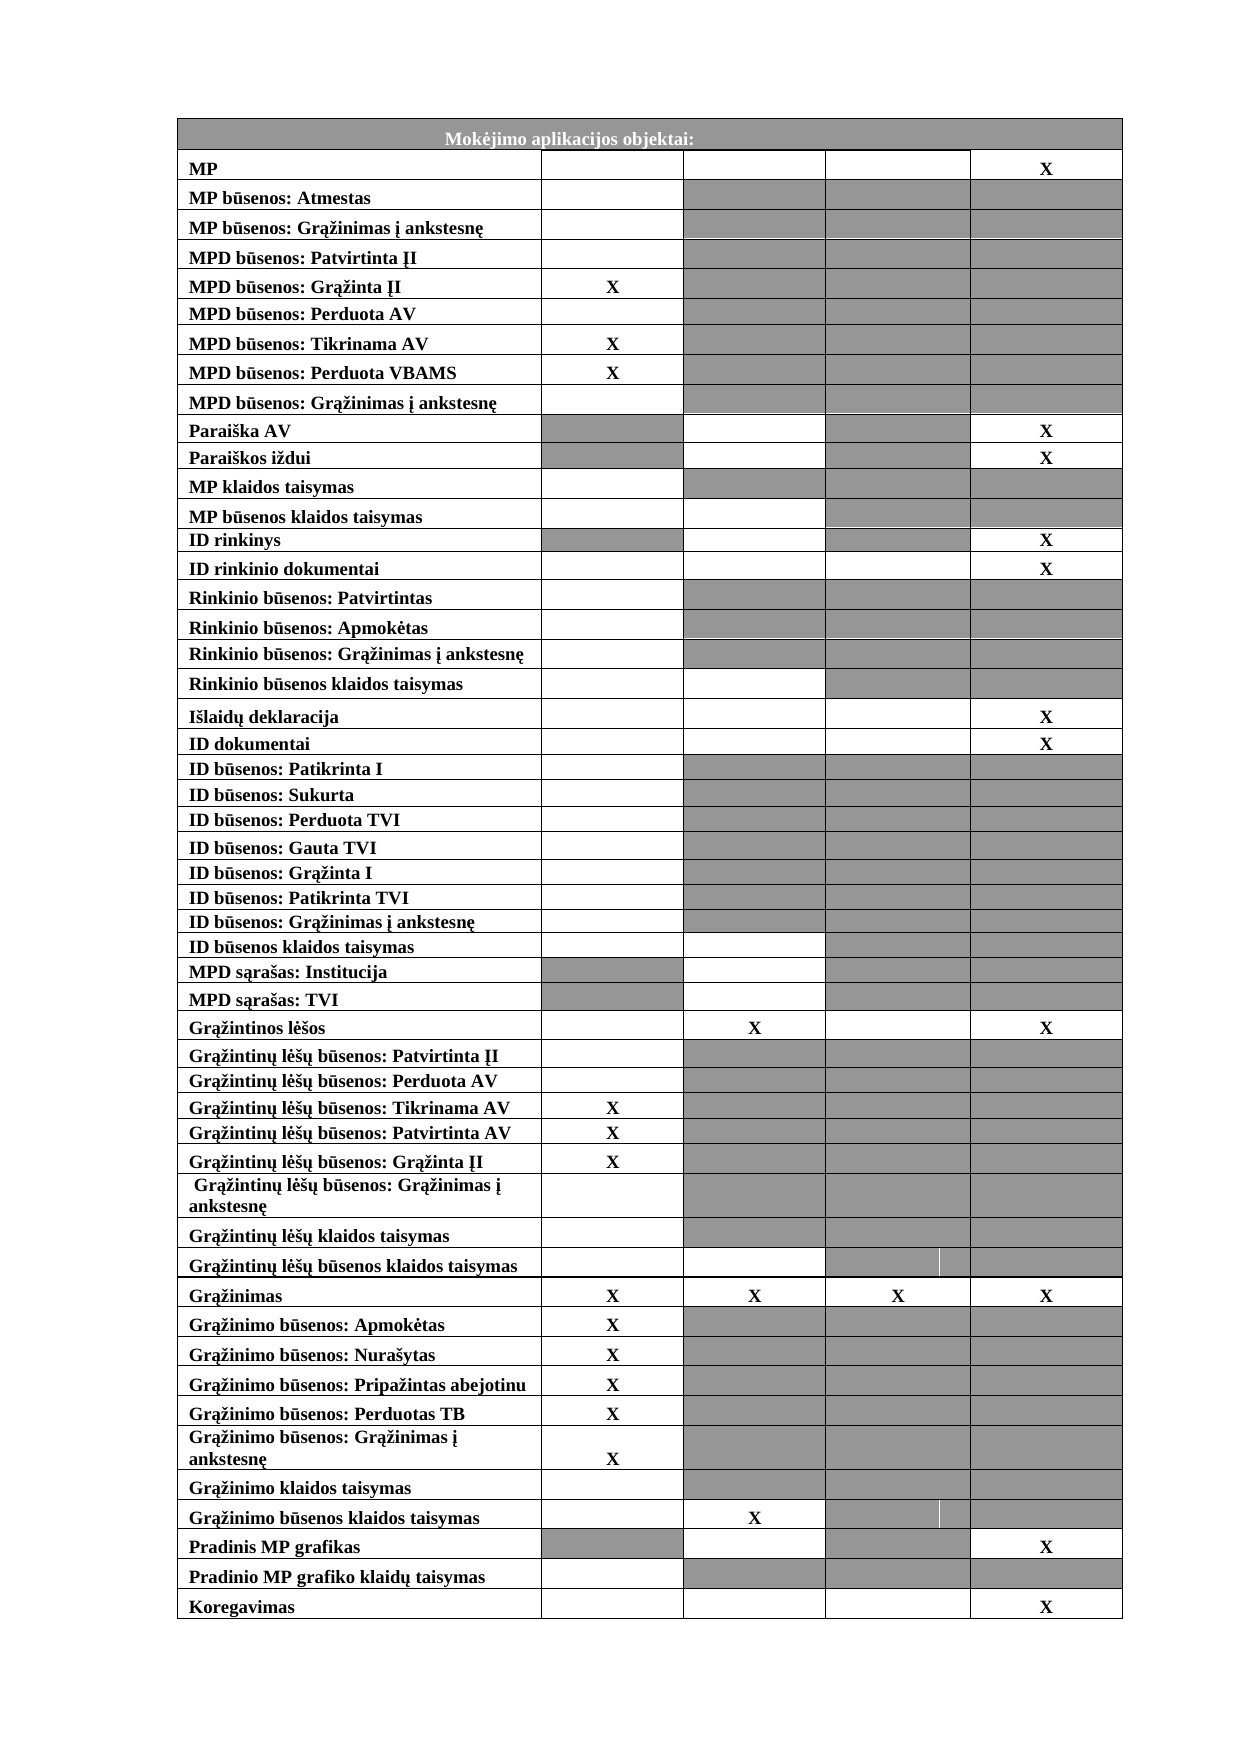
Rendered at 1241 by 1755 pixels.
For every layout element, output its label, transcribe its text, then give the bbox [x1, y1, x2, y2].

table_cell [826, 1426, 970, 1469]
table_cell [684, 1426, 825, 1469]
table_cell X [542, 1119, 683, 1143]
table_cell [971, 1068, 1122, 1092]
table_cell [971, 385, 1122, 413]
table_cell [542, 729, 683, 754]
table_cell [971, 885, 1122, 909]
table_cell [769, 1589, 797, 1617]
table_cell Rinkinio būsenos: Patvirtintas [178, 580, 541, 609]
table_cell [684, 1040, 825, 1067]
table_cell ID būsenos: Patikrinta I [178, 755, 541, 779]
table_cell [971, 832, 1122, 859]
table_cell [971, 1144, 1122, 1173]
table_cell [971, 640, 1122, 668]
table_cell Grąžintinų lėšų būsenos: Tikrinama AV [178, 1093, 541, 1118]
table_cell [1061, 1248, 1092, 1276]
table_cell X [971, 1011, 1122, 1038]
table_cell [542, 1218, 683, 1247]
table_cell X [684, 1011, 825, 1038]
table_cell [826, 860, 970, 884]
table_cell [854, 1248, 883, 1276]
table_cell Grąžintinų lėšų būsenos klaidos taisymas [178, 1248, 541, 1276]
table_cell [826, 1337, 970, 1365]
table_cell Rinkinio būsenos klaidos taisymas [178, 669, 541, 698]
table_cell ID būsenos: Grąžinimas į ankstesnę [178, 910, 541, 932]
table_cell [971, 269, 1122, 298]
table_cell [542, 1040, 683, 1067]
table_cell [542, 860, 683, 884]
table_cell [542, 499, 683, 527]
table_cell [542, 640, 683, 668]
table_cell MPD būsenos: Perduota AV [178, 299, 541, 324]
table_cell Grąžinimo klaidos taisymas [178, 1470, 541, 1499]
table_cell [826, 529, 970, 551]
table_cell MP būsenos klaidos taisymas [178, 499, 541, 527]
table_cell [542, 151, 683, 179]
table_cell X [684, 1278, 825, 1306]
table_cell ID būsenos: Perduota TVI [178, 807, 541, 831]
table_cell Grąžinimas [178, 1278, 541, 1306]
table_cell Paraiška AV [178, 415, 541, 442]
table_cell [684, 1307, 825, 1336]
table_cell [971, 910, 1122, 932]
table_cell [740, 1589, 769, 1617]
table_cell [826, 885, 970, 909]
table_cell [971, 1119, 1122, 1143]
table_cell [684, 983, 825, 1010]
table_cell X [542, 1144, 683, 1173]
table_cell [826, 552, 970, 579]
table_cell [971, 325, 1122, 354]
table_cell [684, 832, 825, 859]
table_cell [962, 119, 1003, 149]
table_cell [826, 1119, 970, 1143]
table_cell Grąžinimo būsenos: Nurašytas [178, 1337, 541, 1365]
table_cell X [542, 1278, 683, 1306]
table_cell [826, 415, 970, 442]
table_cell [971, 210, 1122, 238]
table_cell [826, 983, 970, 1010]
table_cell [971, 1040, 1122, 1067]
table_cell Grąžintinų lėšų būsenos: Patvirtinta AV [178, 1119, 541, 1143]
table_cell [684, 580, 825, 609]
table_cell Grąžintinų lėšų būsenos: Grąžinta ĮI [178, 1144, 541, 1173]
table_cell [826, 499, 970, 527]
table_cell [971, 669, 1122, 698]
table_cell Grąžinimo būsenos: Apmokėtas [178, 1307, 541, 1336]
table_cell [971, 180, 1122, 209]
table_cell MPD sąrašas: TVI [178, 983, 541, 1010]
table_cell X [542, 1093, 683, 1118]
table_cell [684, 1218, 825, 1247]
table_cell [826, 580, 970, 609]
table_cell [911, 1500, 939, 1528]
table_cell [684, 860, 825, 884]
table_cell [684, 1144, 825, 1173]
table_cell [826, 1470, 970, 1499]
table_cell ID dokumentai [178, 729, 541, 754]
table_cell [684, 933, 825, 957]
table_cell [684, 1366, 825, 1395]
table_cell [542, 1589, 570, 1617]
table_cell [826, 1529, 970, 1558]
table_cell MPD būsenos: Grąžinimas į ankstesnę [178, 385, 541, 413]
table_cell [542, 1068, 683, 1092]
table_cell X [542, 269, 683, 298]
table_cell [971, 1500, 999, 1528]
table_cell X [971, 415, 1122, 442]
table_cell [542, 240, 683, 268]
table_cell [542, 1470, 683, 1499]
table_cell [542, 552, 683, 579]
table_cell X [542, 1337, 683, 1365]
table_cell [542, 443, 683, 468]
table_cell ID rinkinys [178, 529, 541, 551]
table_cell [1061, 1500, 1092, 1528]
table_cell [971, 610, 1122, 638]
table_cell X [971, 150, 1122, 179]
table_cell [1092, 499, 1122, 527]
table_cell [826, 469, 970, 498]
table_cell [971, 1248, 999, 1276]
table_cell [712, 1589, 740, 1617]
table_cell X [971, 443, 1122, 468]
table_cell [684, 910, 825, 932]
table_cell Rinkinio būsenos: Apmokėtas [178, 610, 541, 638]
table_cell [883, 1248, 911, 1276]
table_cell [542, 983, 683, 1010]
table_cell ID būsenos: Gauta TVI [178, 832, 541, 859]
table_cell MPD būsenos: Patvirtinta ĮI [178, 240, 541, 268]
table_cell MP būsenos: Grąžinimas į ankstesnę [178, 210, 541, 238]
table_cell X [971, 552, 1122, 579]
table_cell [684, 385, 825, 413]
table_cell [684, 780, 825, 806]
table_cell [826, 669, 970, 698]
table_cell [1092, 1500, 1122, 1528]
table_cell X [971, 1589, 1122, 1617]
table_cell Grąžinimo būsenos: Pripažintas abejotinu [178, 1366, 541, 1395]
table_cell [826, 210, 970, 238]
table_cell [826, 1144, 970, 1173]
table_cell Grąžintinų lėšų klaidos taisymas [178, 1218, 541, 1247]
table_cell [684, 755, 825, 779]
table_cell [826, 910, 970, 932]
table_cell [797, 1589, 825, 1617]
table_cell [684, 299, 825, 324]
table_cell [971, 958, 1122, 982]
table_cell [1092, 1248, 1122, 1276]
table_cell [542, 610, 683, 638]
table_cell [684, 1529, 825, 1558]
table_cell MP klaidos taisymas [178, 469, 541, 498]
table_cell ID būsenos: Grąžinta I [178, 860, 541, 884]
table_cell [826, 1093, 970, 1118]
table_cell [684, 669, 825, 698]
table_cell Grąžinimo būsenos: Perduotas TB [178, 1396, 541, 1425]
table_cell [684, 529, 825, 551]
table_cell [684, 640, 825, 668]
table_cell [684, 958, 825, 982]
table_cell X [542, 1426, 683, 1469]
table_cell Grąžinimo būsenos: Grąžinimas į ankstesnę [178, 1426, 541, 1469]
table_cell [971, 1366, 1122, 1395]
table_cell [971, 755, 1122, 779]
table_cell [684, 552, 825, 579]
table_cell [1042, 119, 1081, 149]
table_cell [542, 529, 683, 551]
table_cell [826, 151, 970, 179]
table_cell [826, 1366, 970, 1395]
table_cell [826, 640, 970, 668]
table_cell [940, 1500, 970, 1528]
table_cell X [971, 529, 1122, 551]
table_cell [999, 1248, 1030, 1276]
table_cell [826, 933, 970, 957]
table_cell [1030, 499, 1061, 527]
table_cell [684, 180, 825, 209]
table_cell [971, 1559, 1122, 1588]
table_cell [684, 325, 825, 354]
table_cell Grąžintinos lėšos [178, 1011, 541, 1038]
table_cell [826, 1307, 970, 1336]
table_cell [826, 1589, 970, 1617]
table_cell [684, 610, 825, 638]
table_cell [542, 933, 683, 957]
table_cell [684, 885, 825, 909]
table_cell [684, 1559, 825, 1588]
table_cell [971, 983, 1122, 1010]
table_cell [684, 1174, 825, 1217]
table_cell [826, 729, 970, 754]
table_cell [684, 1068, 825, 1092]
table_cell X [542, 1307, 683, 1336]
table_cell Mokėjimo aplikacijos objektai: [178, 119, 962, 149]
table_cell [971, 1174, 1122, 1217]
table_cell [854, 1500, 883, 1528]
table_cell [826, 1500, 854, 1528]
table_cell [542, 469, 683, 498]
table_cell [826, 1174, 970, 1217]
table_cell [684, 699, 825, 727]
table_cell [542, 1500, 683, 1528]
table_cell [826, 1011, 970, 1038]
table_cell [826, 780, 970, 806]
table_cell [542, 832, 683, 859]
table_cell [883, 1500, 911, 1528]
table_cell MP būsenos: Atmestas [178, 180, 541, 209]
table_cell [684, 151, 825, 179]
table_cell [542, 699, 683, 727]
table_cell [684, 240, 825, 268]
table_cell [1061, 499, 1092, 527]
table_cell [1030, 1500, 1061, 1528]
table_cell [542, 1559, 683, 1588]
table_cell [971, 1470, 1122, 1499]
table_cell [684, 1119, 825, 1143]
table_cell [971, 299, 1122, 324]
table_cell [684, 1470, 825, 1499]
table_cell [826, 755, 970, 779]
table_cell Grąžintinų lėšų būsenos: Patvirtinta ĮI [178, 1040, 541, 1067]
table_cell ID būsenos: Sukurta [178, 780, 541, 806]
table_cell [542, 1529, 683, 1558]
table_cell [971, 933, 1122, 957]
table_cell [684, 1396, 825, 1425]
table_cell [542, 385, 683, 413]
table_cell [826, 1248, 854, 1276]
table_cell [826, 299, 970, 324]
table_cell [826, 832, 970, 859]
table_cell X [971, 699, 1122, 727]
table_cell [971, 469, 1122, 498]
table_cell Koregavimas [178, 1589, 541, 1617]
table_cell ID rinkinio dokumentai [178, 552, 541, 579]
table_cell [826, 269, 970, 298]
table_cell [542, 807, 683, 831]
table_cell [542, 910, 683, 932]
table_cell [1030, 1248, 1061, 1276]
table_cell [826, 958, 970, 982]
table_cell X [542, 325, 683, 354]
table_cell [826, 699, 970, 727]
table_cell [971, 1337, 1122, 1365]
table_cell [971, 1218, 1122, 1247]
table_cell X [826, 1278, 970, 1306]
table_cell [971, 807, 1122, 831]
table_cell [542, 415, 683, 442]
table_cell X [542, 1396, 683, 1425]
table_cell [826, 443, 970, 468]
table_cell [684, 469, 825, 498]
table_cell [684, 415, 825, 442]
table_cell [542, 180, 683, 209]
table_cell X [684, 1500, 825, 1528]
table_cell [999, 1500, 1030, 1528]
table_cell [999, 499, 1030, 527]
table_cell Grąžinimo būsenos klaidos taisymas [178, 1500, 541, 1528]
table_cell Grąžintinų lėšų būsenos: Grąžinimas į ankstesnę [178, 1174, 541, 1217]
table_cell MPD būsenos: Grąžinta ĮI [178, 269, 541, 298]
table_cell [971, 780, 1122, 806]
table_cell [826, 1559, 970, 1588]
table_cell [542, 299, 683, 324]
table_cell X [971, 1278, 1122, 1306]
table_cell [971, 1307, 1122, 1336]
table_cell Išlaidų deklaracija [178, 699, 541, 727]
table_cell [826, 180, 970, 209]
table_cell [570, 1589, 598, 1617]
table_cell X [971, 729, 1122, 754]
table_cell [1003, 119, 1042, 149]
table_cell [971, 240, 1122, 268]
table_cell [971, 355, 1122, 384]
table_cell [684, 1589, 712, 1617]
table_cell ID būsenos: Patikrinta TVI [178, 885, 541, 909]
table_cell [911, 1248, 939, 1276]
table_cell [684, 443, 825, 468]
table_cell X [542, 1366, 683, 1395]
table_cell [684, 355, 825, 384]
table_cell Pradinio MP grafiko klaidų taisymas [178, 1559, 541, 1588]
table_cell [598, 1589, 627, 1617]
table_cell X [971, 1529, 1122, 1558]
table_cell [826, 240, 970, 268]
table_cell [542, 755, 683, 779]
table_cell [542, 958, 683, 982]
table_cell [542, 1174, 683, 1217]
table_cell [826, 610, 970, 638]
table_cell [542, 1248, 683, 1276]
table_cell [627, 1589, 655, 1617]
table_cell Pradinis MP grafikas [178, 1529, 541, 1558]
table_cell [684, 729, 825, 754]
table_cell [542, 580, 683, 609]
table_cell [826, 385, 970, 413]
table_cell [1081, 119, 1122, 149]
table_cell [542, 669, 683, 698]
table_cell Rinkinio būsenos: Grąžinimas į ankstesnę [178, 640, 541, 668]
table_cell X [542, 355, 683, 384]
table_cell MPD būsenos: Tikrinama AV [178, 325, 541, 354]
table_cell Paraiškos iždui [178, 443, 541, 468]
table_cell [971, 499, 999, 527]
table_cell [971, 1396, 1122, 1425]
table_cell [826, 1068, 970, 1092]
table_cell [826, 1218, 970, 1247]
table_cell MP [178, 150, 541, 179]
table_cell ID būsenos klaidos taisymas [178, 933, 541, 957]
table_cell [971, 1093, 1122, 1118]
table_cell [684, 1093, 825, 1118]
table_cell Grąžintinų lėšų būsenos: Perduota AV [178, 1068, 541, 1092]
table_cell [826, 355, 970, 384]
table_cell [684, 499, 825, 527]
table_cell [684, 1248, 825, 1276]
table_cell [826, 1040, 970, 1067]
table_cell [542, 885, 683, 909]
table_cell MPD sąrašas: Institucija [178, 958, 541, 982]
table_cell [826, 1396, 970, 1425]
table_cell [971, 1426, 1122, 1469]
table_cell [684, 807, 825, 831]
table_cell [826, 807, 970, 831]
table_cell [684, 1337, 825, 1365]
table_cell [542, 1011, 683, 1038]
table_cell MPD būsenos: Perduota VBAMS [178, 355, 541, 384]
table_cell [542, 780, 683, 806]
table_cell [971, 860, 1122, 884]
table_cell [655, 1589, 683, 1617]
table_cell [971, 580, 1122, 609]
table_cell [542, 210, 683, 238]
table_cell [826, 325, 970, 354]
table_cell [684, 210, 825, 238]
table_cell [940, 1248, 970, 1276]
table_cell [684, 269, 825, 298]
